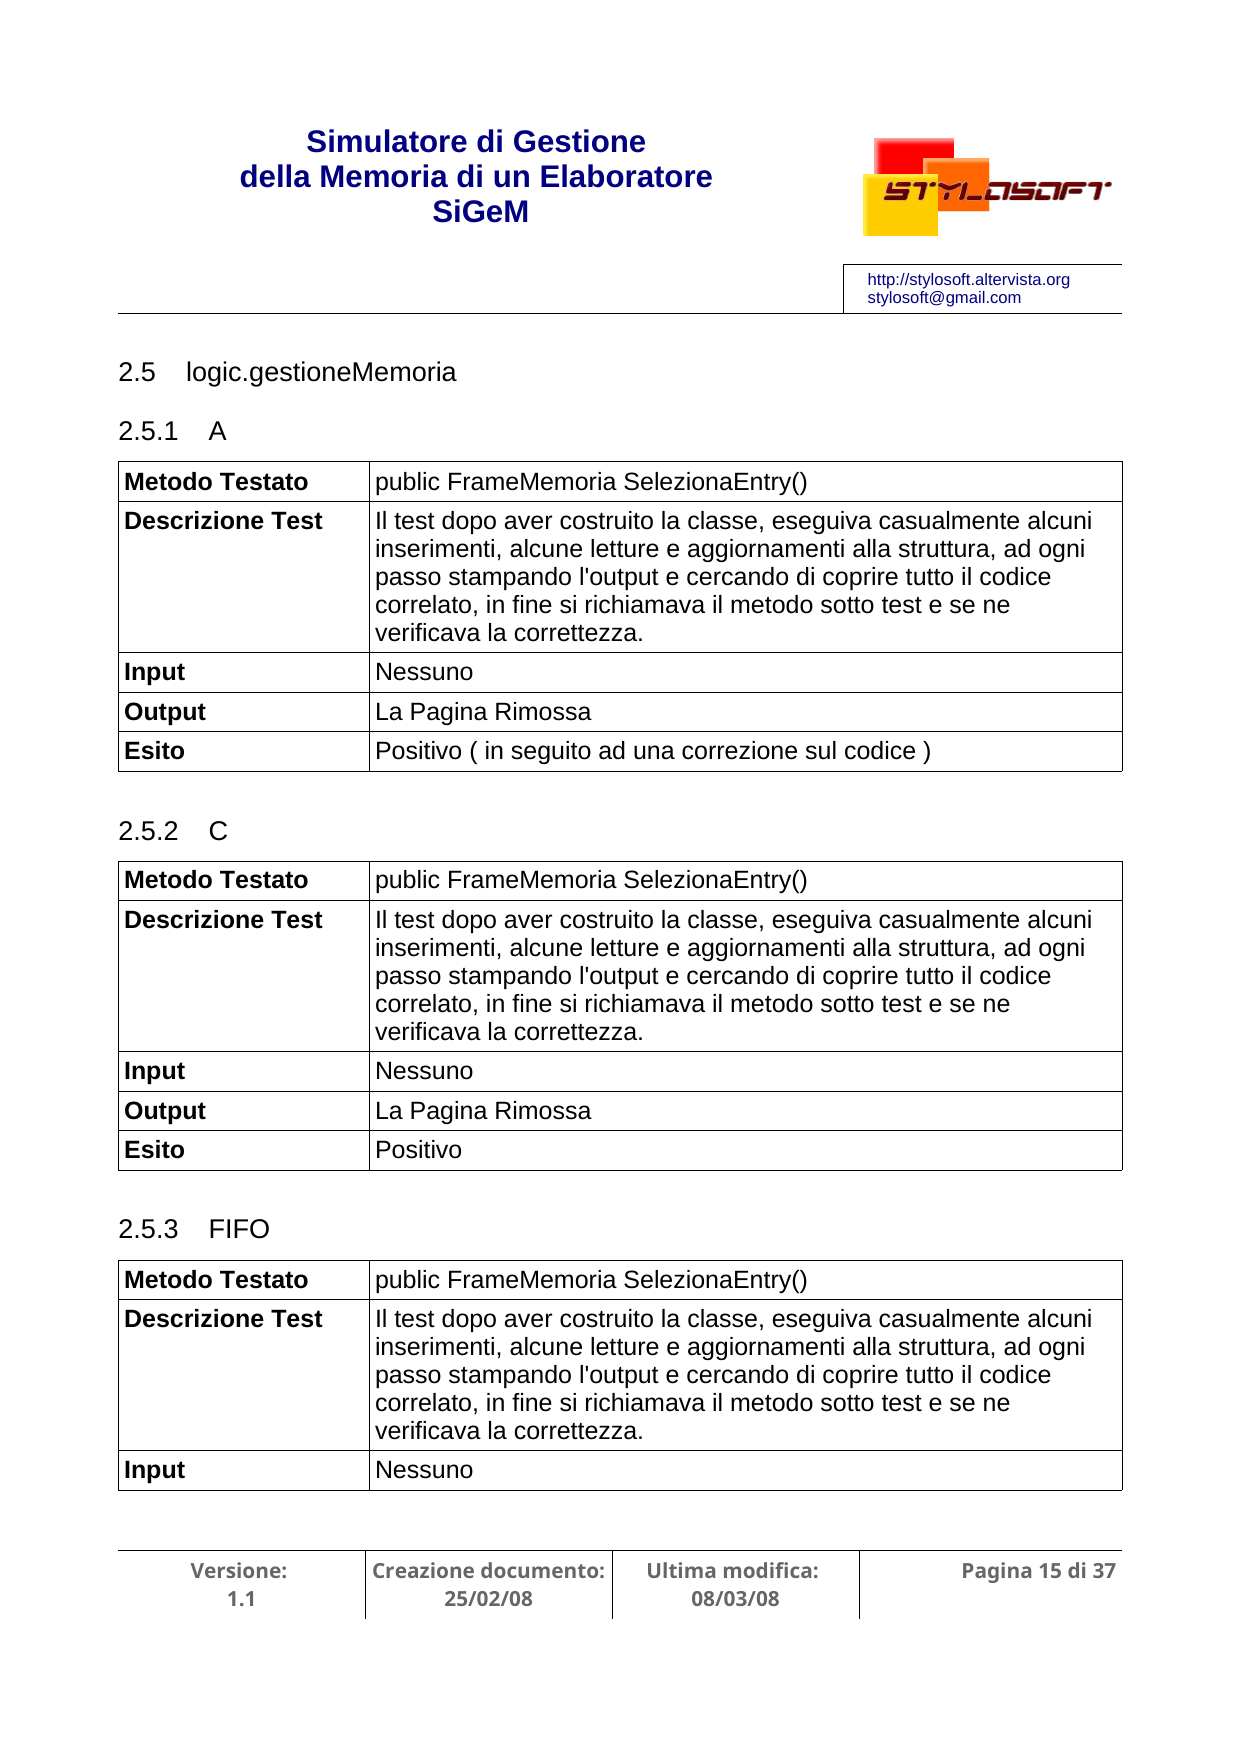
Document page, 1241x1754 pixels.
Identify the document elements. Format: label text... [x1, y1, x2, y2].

table_cell Positivo [370, 1131, 1122, 1169]
table_header Metodo Testato [119, 1261, 369, 1299]
table_cell La Pagina Rimossa [370, 1092, 1122, 1130]
subtitle FIFO [118, 1214, 1122, 1245]
table_cell Nessuno [370, 653, 1122, 692]
table_cell Positivo ( in seguito ad una correzione sul codice ) [370, 732, 1122, 771]
table_header Metodo Testato [119, 862, 369, 900]
table_cell Nessuno [370, 1052, 1122, 1091]
table_cell Il test dopo aver costruito la classe, eseguiva casualmente alcuni inserimenti, alcune letture e aggiornamenti alla struttura, ad ogni passo stampando l'output e cercando di coprire tutto il codice correlato, in fine si richiamava il metodo sotto test e se ne verificava la correttezza. [370, 1300, 1122, 1450]
table_header public FrameMemoria SelezionaEntry() [370, 462, 1122, 501]
table_cell Descrizione Test [119, 1300, 369, 1450]
table_cell Esito [119, 1131, 369, 1169]
table_cell Esito [119, 732, 369, 771]
table_cell Input [119, 1052, 369, 1091]
table_header public FrameMemoria SelezionaEntry() [370, 862, 1122, 900]
table_cell Il test dopo aver costruito la classe, eseguiva casualmente alcuni inserimenti, alcune letture e aggiornamenti alla struttura, ad ogni passo stampando l'output e cercando di coprire tutto il codice correlato, in fine si richiamava il metodo sotto test e se ne verificava la correttezza. [370, 502, 1122, 652]
table_header public FrameMemoria SelezionaEntry() [370, 1261, 1122, 1299]
subtitle A [118, 416, 1122, 447]
picture [848, 123, 1117, 247]
table_header Metodo Testato [119, 462, 369, 501]
table_cell Descrizione Test [119, 502, 369, 652]
subtitle logic.gestioneMemoria [118, 356, 1122, 387]
subtitle C [118, 815, 1122, 846]
table_cell La Pagina Rimossa [370, 693, 1122, 731]
table_cell Nessuno [370, 1451, 1122, 1490]
table_cell Output [119, 1092, 369, 1130]
table_cell Input [119, 1451, 369, 1490]
table_cell Input [119, 653, 369, 692]
table_cell Il test dopo aver costruito la classe, eseguiva casualmente alcuni inserimenti, alcune letture e aggiornamenti alla struttura, ad ogni passo stampando l'output e cercando di coprire tutto il codice correlato, in fine si richiamava il metodo sotto test e se ne verificava la correttezza. [370, 901, 1122, 1051]
table_cell Output [119, 693, 369, 731]
table_cell Descrizione Test [119, 901, 369, 1051]
